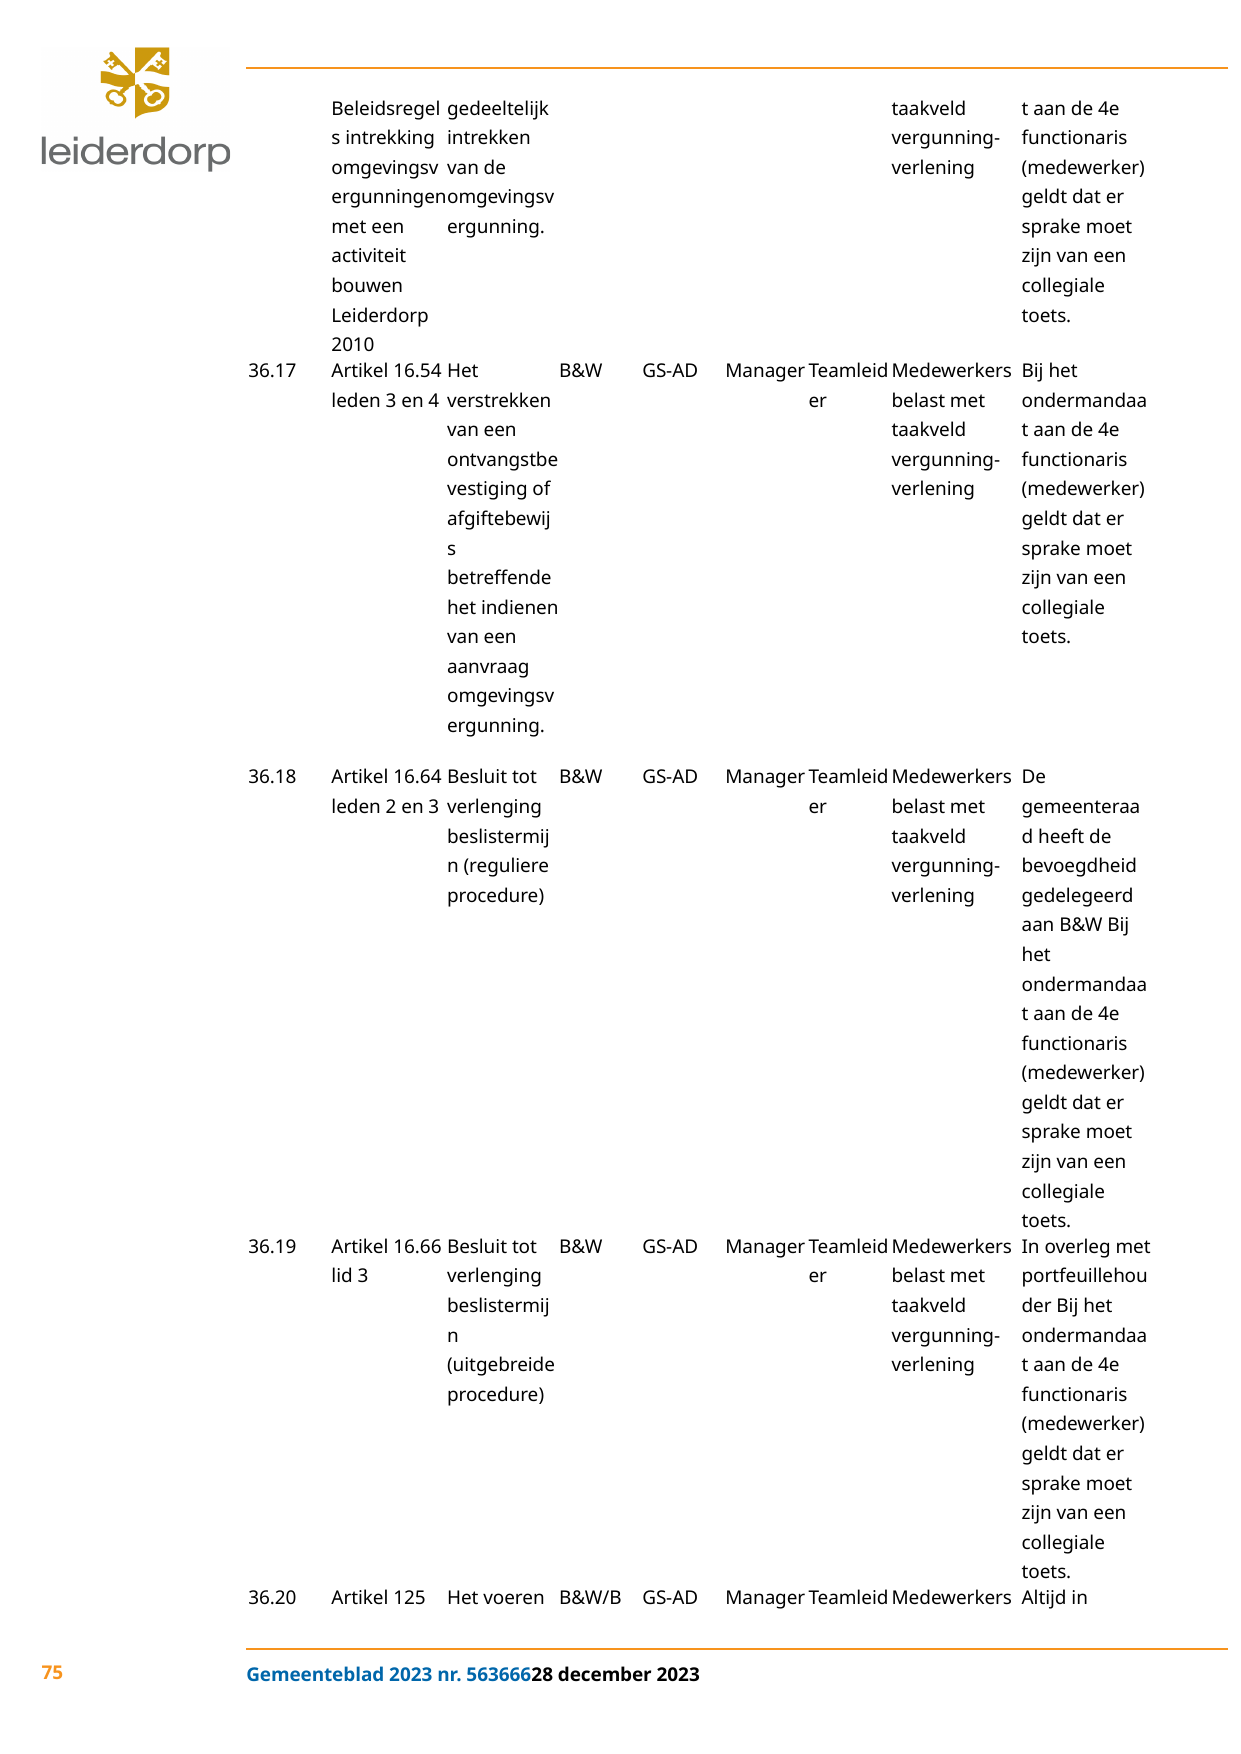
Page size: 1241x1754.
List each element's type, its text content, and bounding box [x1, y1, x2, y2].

table_cell Medewerkers [891, 1584, 1021, 1610]
table_cell [248, 95, 331, 357]
table_cell Artikel 16.54 leden 3 en 4 [331, 357, 447, 738]
table_cell Artikel 16.64 leden 2 en 3 [331, 764, 447, 1233]
table_cell B&W [559, 1233, 642, 1584]
table_cell Besluit tot verlenging beslistermijn (uitgebreide procedure) [447, 1233, 559, 1584]
table_cell [559, 95, 642, 357]
table_cell Artikel 16.66 lid 3 [331, 1233, 447, 1584]
picture [41, 47, 231, 172]
table_cell Beleidsregels intrekking omgevingsvergunningen met een activiteit bouwen Leiderdorp 2010 [331, 95, 447, 357]
table_cell 36.19 [248, 1233, 331, 1584]
table_cell Teamleider [808, 1233, 891, 1584]
table_cell Teamleider [808, 357, 891, 738]
table_cell Besluit tot verlenging beslistermijn (reguliere procedure) [447, 764, 559, 1233]
table_cell 36.17 [248, 357, 331, 738]
table_cell [447, 738, 559, 764]
table_cell taakveld vergunning-verlening [891, 95, 1021, 357]
table_cell Manager [725, 357, 808, 738]
table_cell Medewerkers belast met taakveld vergunning-verlening [891, 764, 1021, 1233]
table_cell GS-AD [642, 1584, 725, 1610]
table_cell B&W [559, 357, 642, 738]
table_cell [808, 95, 891, 357]
table_cell Manager [725, 1233, 808, 1584]
table_cell GS-AD [642, 357, 725, 738]
table_cell [808, 738, 891, 764]
table_cell Teamleider [808, 764, 891, 1233]
table_cell Altijd in [1021, 1584, 1152, 1610]
table_cell B&W/B [559, 1584, 642, 1610]
table_cell Artikel 125 [331, 1584, 447, 1610]
table_cell t aan de 4e functionaris (medewerker) geldt dat er sprake moet zijn van een collegiale toets. [1021, 95, 1152, 357]
table_cell [725, 95, 808, 357]
table_cell [331, 738, 447, 764]
table_cell [559, 738, 642, 764]
table_cell Het verstrekken van een ontvangstbevestiging of afgiftebewijs betreffende het indienen van een aanvraag omgevingsvergunning. [447, 357, 559, 738]
table_cell B&W [559, 764, 642, 1233]
table_cell Medewerkers belast met taakveld vergunning-verlening [891, 1233, 1021, 1584]
table_cell Manager [725, 1584, 808, 1610]
table_cell Bij het ondermandaat aan de 4e functionaris (medewerker) geldt dat er sprake moet zijn van een collegiale toets. [1021, 357, 1152, 738]
table_cell [642, 95, 725, 357]
table_cell [1021, 738, 1152, 764]
table_cell [725, 738, 808, 764]
table_cell [248, 738, 331, 764]
table_cell GS-AD [642, 1233, 725, 1584]
table_cell Manager [725, 764, 808, 1233]
table_cell Teamleid [808, 1584, 891, 1610]
table_cell GS-AD [642, 764, 725, 1233]
table_cell [642, 738, 725, 764]
table_cell Het voeren [447, 1584, 559, 1610]
table_cell gedeeltelijk intrekken van de omgevingsvergunning. [447, 95, 559, 357]
table_cell 36.18 [248, 764, 331, 1233]
table_cell [891, 738, 1021, 764]
table_cell In overleg met portfeuillehouder Bij het ondermandaat aan de 4e functionaris (medewerker) geldt dat er sprake moet zijn van een collegiale toets. [1021, 1233, 1152, 1584]
table_cell Medewerkers belast met taakveld vergunning-verlening [891, 357, 1021, 738]
table_cell De gemeenteraad heeft de bevoegdheid gedelegeerd aan B&W Bij het ondermandaat aan de 4e functionaris (medewerker) geldt dat er sprake moet zijn van een collegiale toets. [1021, 764, 1152, 1233]
table_cell 36.20 [248, 1584, 331, 1610]
